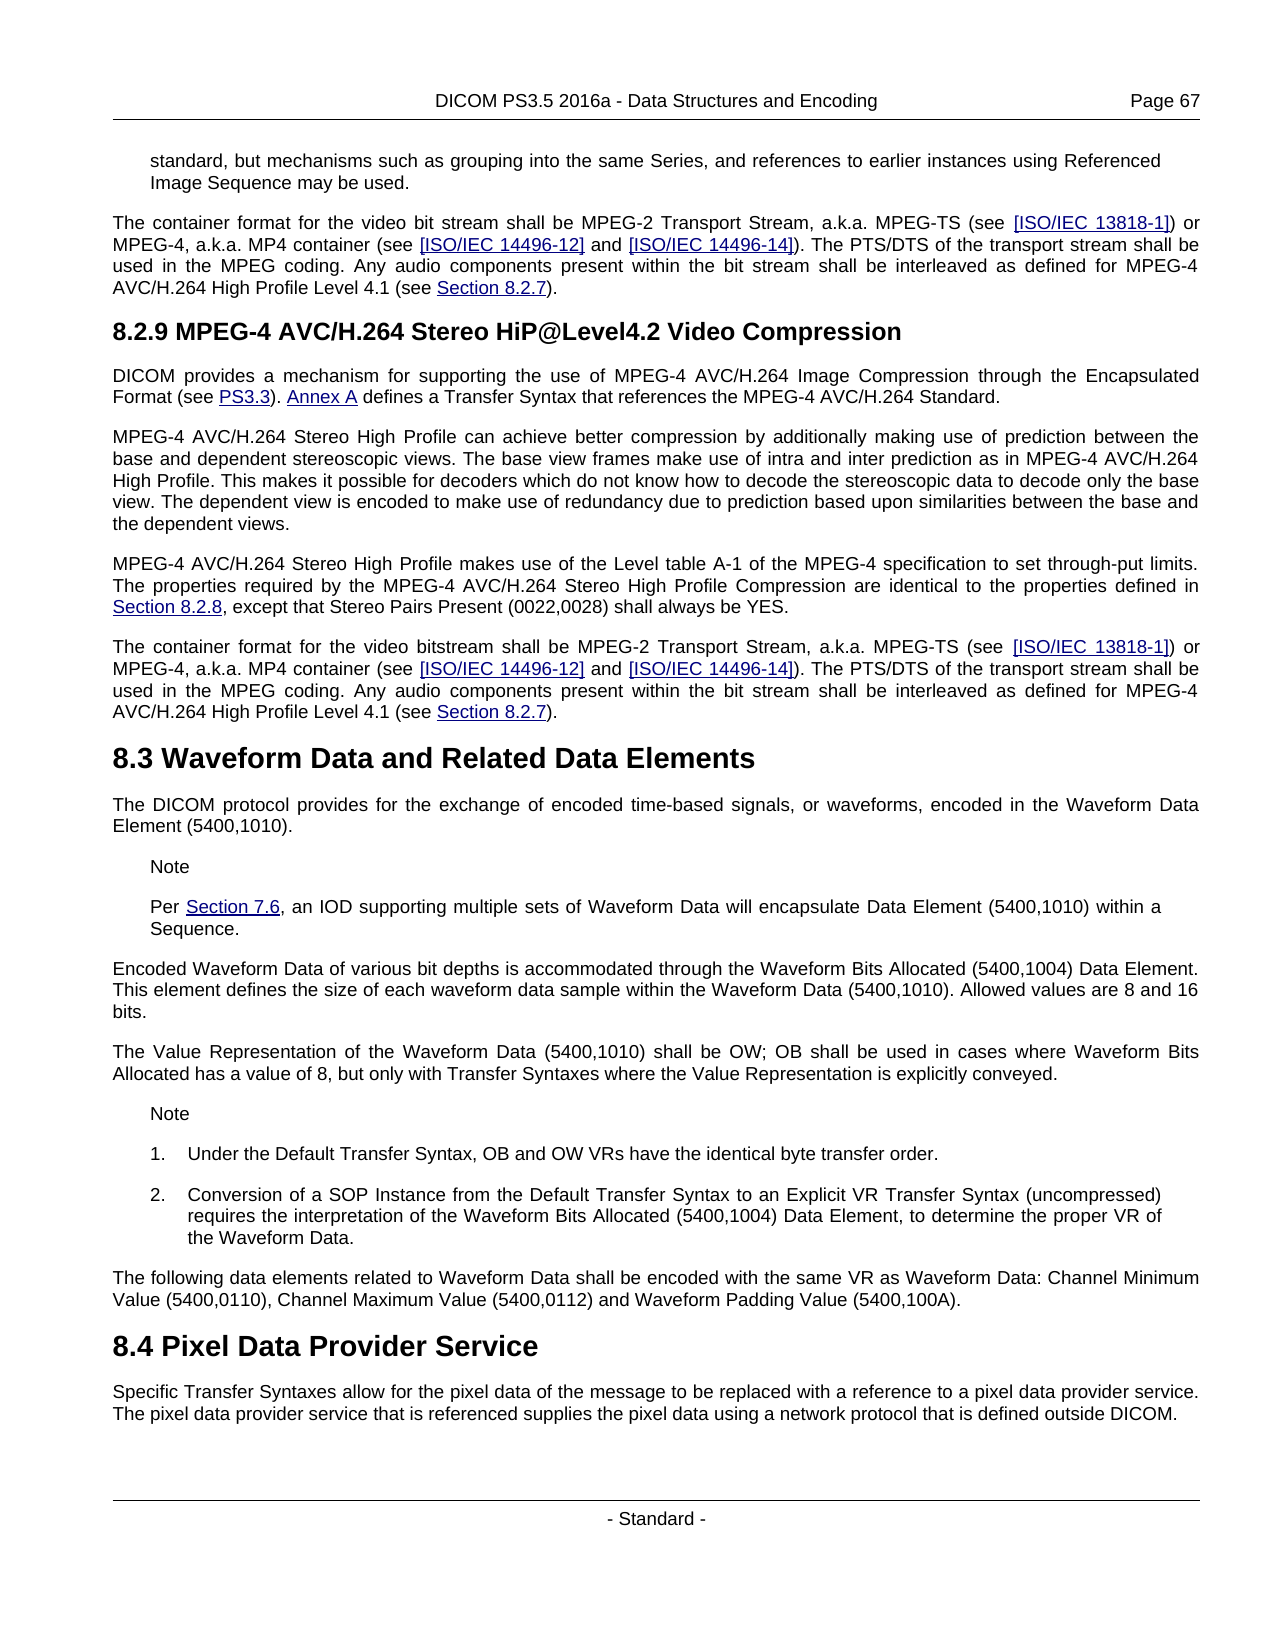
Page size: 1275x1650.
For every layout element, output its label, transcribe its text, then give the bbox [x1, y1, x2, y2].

text The DICOM protocol provides for the exchange of encoded time-based signals, or waveforms, encoded in the Waveform Data Element (5400,1010). [112, 793, 1200, 837]
text Specific Transfer Syntaxes allow for the pixel data of the message to be replaced with a reference to a pixel data provider service. The pixel data provider service that is referenced supplies the pixel data using a network protocol that is defined outside DICOM. [112, 1381, 1200, 1424]
text 8.3 Waveform Data and Related Data Elements [112, 741, 1200, 775]
text The container format for the video bit stream shall be MPEG-2 Transport Stream, a.k.a. MPEG-TS (see [ISO/IEC 13818-1]) or MPEG-4, a.k.a. MP4 container (see [ISO/IEC 14496-12] and [ISO/IEC 14496-14]). The PTS/DTS of the transport stream shall be used in the MPEG coding. Any audio components present within the bit stream shall be interleaved as defined for MPEG-4 AVC/H.264 High Profile Level 4.1 (see Section 8.2.7). [112, 212, 1200, 298]
text MPEG-4 AVC/H.264 Stereo High Profile can achieve better compression by additionally making use of prediction between the base and dependent stereoscopic views. The base view frames make use of intra and inter prediction as in MPEG-4 AVC/H.264 High Profile. This makes it possible for decoders which do not know how to decode the stereoscopic data to decode only the base view. The dependent view is encoded to make use of redundancy due to prediction based upon similarities between the base and the dependent views. [112, 426, 1200, 534]
text standard, but mechanisms such as grouping into the same Series, and references to earlier instances using Referenced Image Sequence may be used. [150, 150, 1162, 193]
text 8.4 Pixel Data Provider Service [112, 1329, 1200, 1362]
text Per Section 7.6, an IOD supporting multiple sets of Waveform Data will encapsulate Data Element (5400,1010) within a Sequence. [150, 896, 1162, 939]
text Encoded Waveform Data of various bit depths is accommodated through the Waveform Bits Allocated (5400,1004) Data Element. This element defines the size of each waveform data sample within the Waveform Data (5400,1010). Allowed values are 8 and 16 bits. [112, 958, 1200, 1022]
text Note [150, 855, 1162, 877]
text The following data elements related to Waveform Data shall be encoded with the same VR as Waveform Data: Channel Minimum Value (5400,0110), Channel Maximum Value (5400,0112) and Waveform Padding Value (5400,100A). [112, 1267, 1200, 1310]
list Under the Default Transfer Syntax, OB and OW VRs have the identical byte transfer order. [150, 1143, 1162, 1165]
text DICOM provides a mechanism for supporting the use of MPEG-4 AVC/H.264 Image Compression through the Encapsulated Format (see PS3.3). Annex A defines a Transfer Syntax that references the MPEG-4 AVC/H.264 Standard. [112, 364, 1200, 407]
text MPEG-4 AVC/H.264 Stereo High Profile makes use of the Level table A-1 of the MPEG-4 specification to set through-put limits. The properties required by the MPEG-4 AVC/H.264 Stereo High Profile Compression are identical to the properties defined in Section 8.2.8, except that Stereo Pairs Present (0022,0028) shall always be YES. [112, 553, 1200, 617]
text The container format for the video bitstream shall be MPEG-2 Transport Stream, a.k.a. MPEG-TS (see [ISO/IEC 13818-1]) or MPEG-4, a.k.a. MP4 container (see [ISO/IEC 14496-12] and [ISO/IEC 14496-14]). The PTS/DTS of the transport stream shall be used in the MPEG coding. Any audio components present within the bit stream shall be interleaved as defined for MPEG-4 AVC/H.264 High Profile Level 4.1 (see Section 8.2.7). [112, 636, 1200, 722]
text The Value Representation of the Waveform Data (5400,1010) shall be OW; OB shall be used in cases where Waveform Bits Allocated has a value of 8, but only with Transfer Syntaxes where the Value Representation is explicitly conveyed. [112, 1041, 1200, 1084]
text 8.2.9 MPEG-4 AVC/H.264 Stereo HiP@Level4.2 Video Compression [112, 317, 1200, 346]
text Note [150, 1103, 1162, 1124]
list Conversion of a SOP Instance from the Default Transfer Syntax to an Explicit VR Transfer Syntax (uncompressed) requires the interpretation of the Waveform Bits Allocated (5400,1004) Data Element, to determine the proper VR of the Waveform Data. [150, 1183, 1162, 1248]
